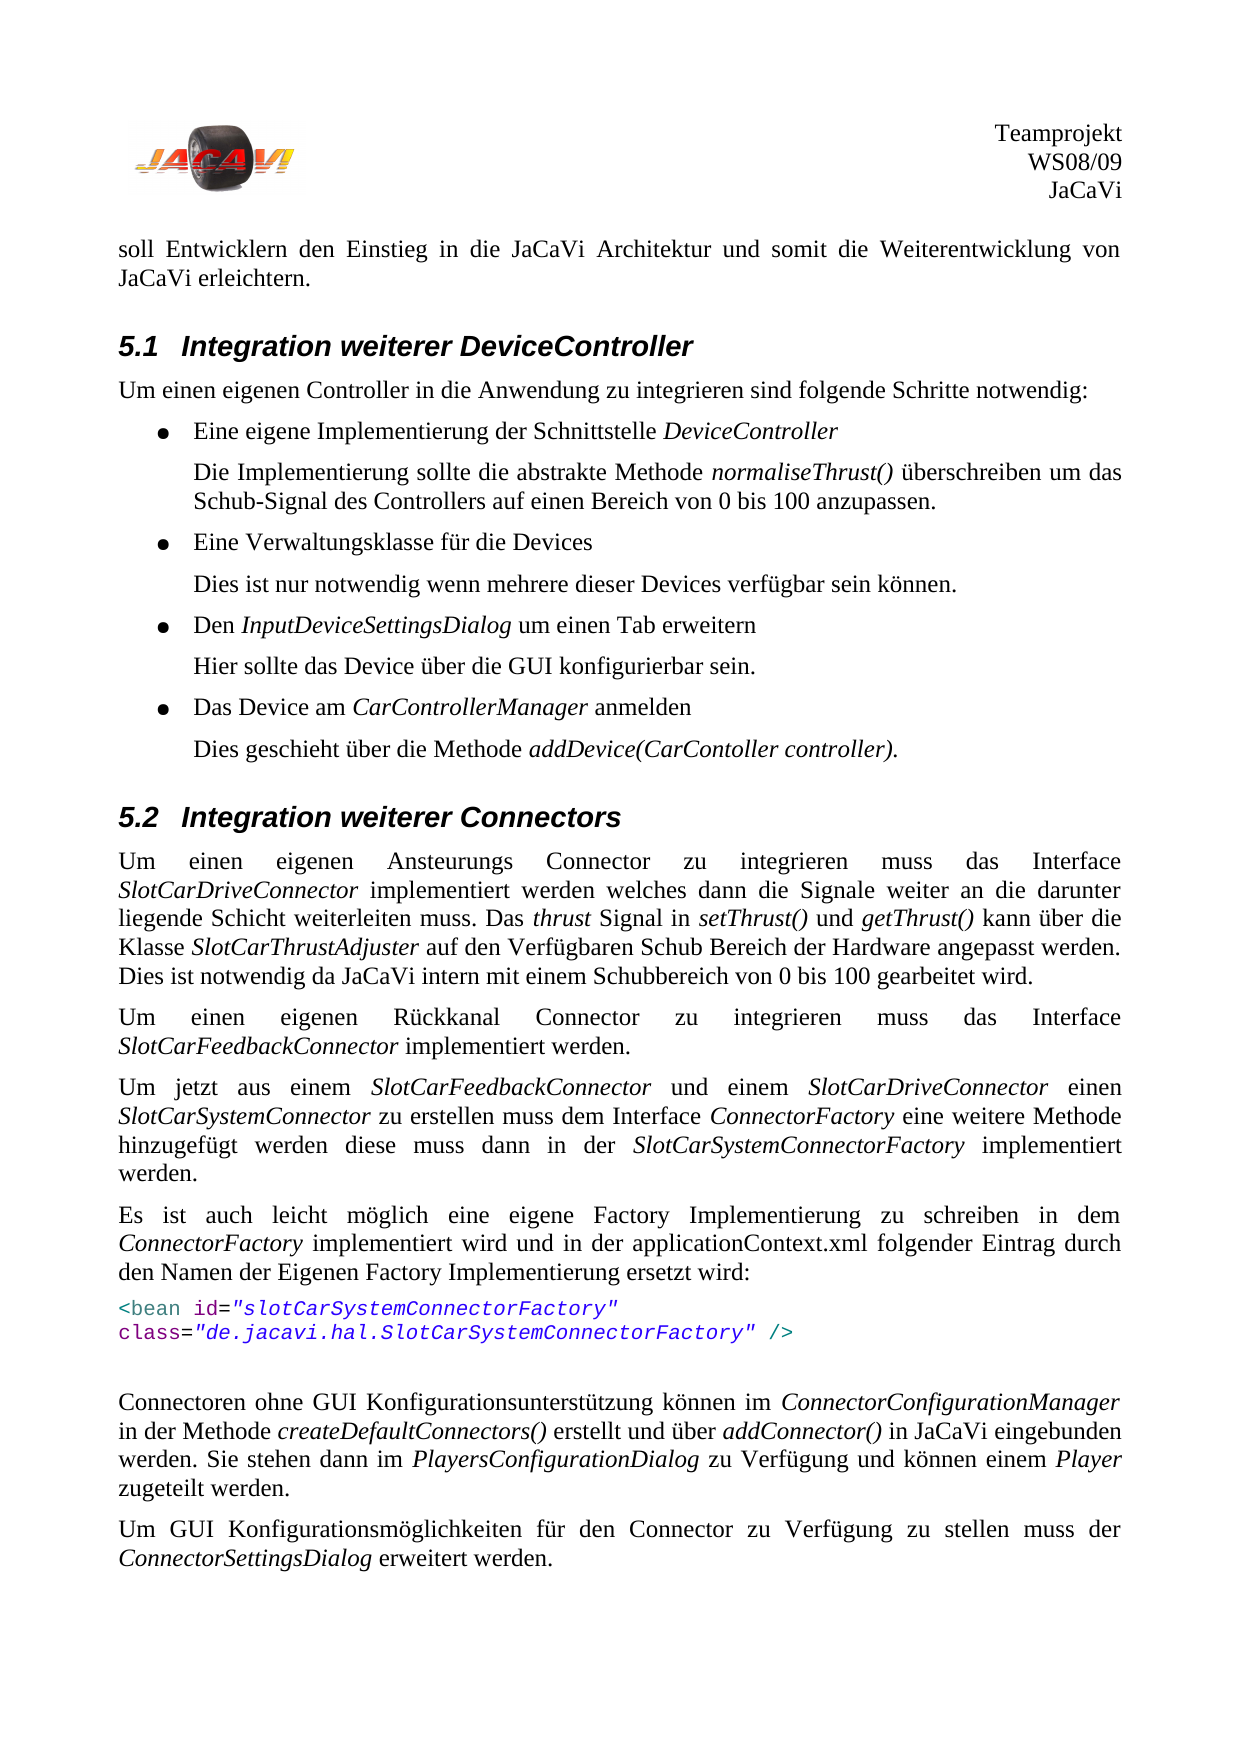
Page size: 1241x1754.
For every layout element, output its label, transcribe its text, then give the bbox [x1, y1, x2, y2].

list Den InputDeviceSettingsDialog um einen Tab erweitern [156, 610, 1122, 639]
text Um GUI Konfigurationsmöglichkeiten für den Connector zu Verfügung zu stellen muss der ConnectorSettingsDialog erweitert werden. [118, 1514, 1122, 1572]
list Dies ist nur notwendig wenn mehrere dieser Devices verfügbar sein können. [156, 569, 1122, 597]
subtitle Integration weiterer Connectors [118, 800, 1122, 833]
list Eine Verwaltungsklasse für die Devices [156, 527, 1122, 556]
list Hier sollte das Device über die GUI konfigurierbar sein. [156, 651, 1122, 680]
list Das Device am CarControllerManager anmelden [156, 692, 1122, 721]
text Um einen eigenen Rückkanal Connector zu integrieren muss das Interface SlotCarFeedbackConnector implementiert werden. [118, 1002, 1122, 1060]
list Dies geschieht über die Methode addDevice(CarContoller controller). [156, 734, 1122, 762]
subtitle Integration weiterer DeviceController [118, 329, 1122, 362]
text soll Entwicklern den Einstieg in die JaCaVi Architektur und somit die Weiterentwicklung von JaCaVi erleichtern. [118, 234, 1122, 291]
picture [128, 120, 307, 195]
text Connectoren ohne GUI Konfigurationsunterstützung können im ConnectorConfigurationManager in der Methode createDefaultConnectors() erstellt und über addConnector() in JaCaVi eingebunden werden. Sie stehen dann im PlayersConfigurationDialog zu Verfügung und können einem Player zugeteilt werden. [118, 1387, 1122, 1502]
list Eine eigene Implementierung der Schnittstelle DeviceController [156, 416, 1122, 445]
text Um einen eigenen Controller in die Anwendung zu integrieren sind folgende Schritte notwendig: [118, 375, 1122, 404]
list Die Implementierung sollte die abstrakte Methode normaliseThrust() überschreiben um das Schub-Signal des Controllers auf einen Bereich von 0 bis 100 anzupassen. [156, 457, 1122, 515]
text Es ist auch leicht möglich eine eigene Factory Implementierung zu schreiben in dem ConnectorFactory implementiert wird und in der applicationContext.xml folgender Eintrag durch den Namen der Eigenen Factory Implementierung ersetzt wird: [118, 1200, 1122, 1286]
text Um jetzt aus einem SlotCarFeedbackConnector und einem SlotCarDriveConnector einen SlotCarSystemConnector zu erstellen muss dem Interface ConnectorFactory eine weitere Methode hinzugefügt werden diese muss dann in der SlotCarSystemConnectorFactory implementiert werden. [118, 1072, 1122, 1187]
text <bean id="slotCarSystemConnectorFactory" class="de.jacavi.hal.SlotCarSystemConnectorFactory" /> [118, 1298, 1122, 1346]
text Um einen eigenen Ansteurungs Connector zu integrieren muss das Interface SlotCarDriveConnector implementiert werden welches dann die Signale weiter an die darunter liegende Schicht weiterleiten muss. Das thrust Signal in setThrust() und getThrust() kann über die Klasse SlotCarThrustAdjuster auf den Verfügbaren Schub Bereich der Hardware angepasst werden. Dies ist notwendig da JaCaVi intern mit einem Schubbereich von 0 bis 100 gearbeitet wird. [118, 846, 1122, 990]
